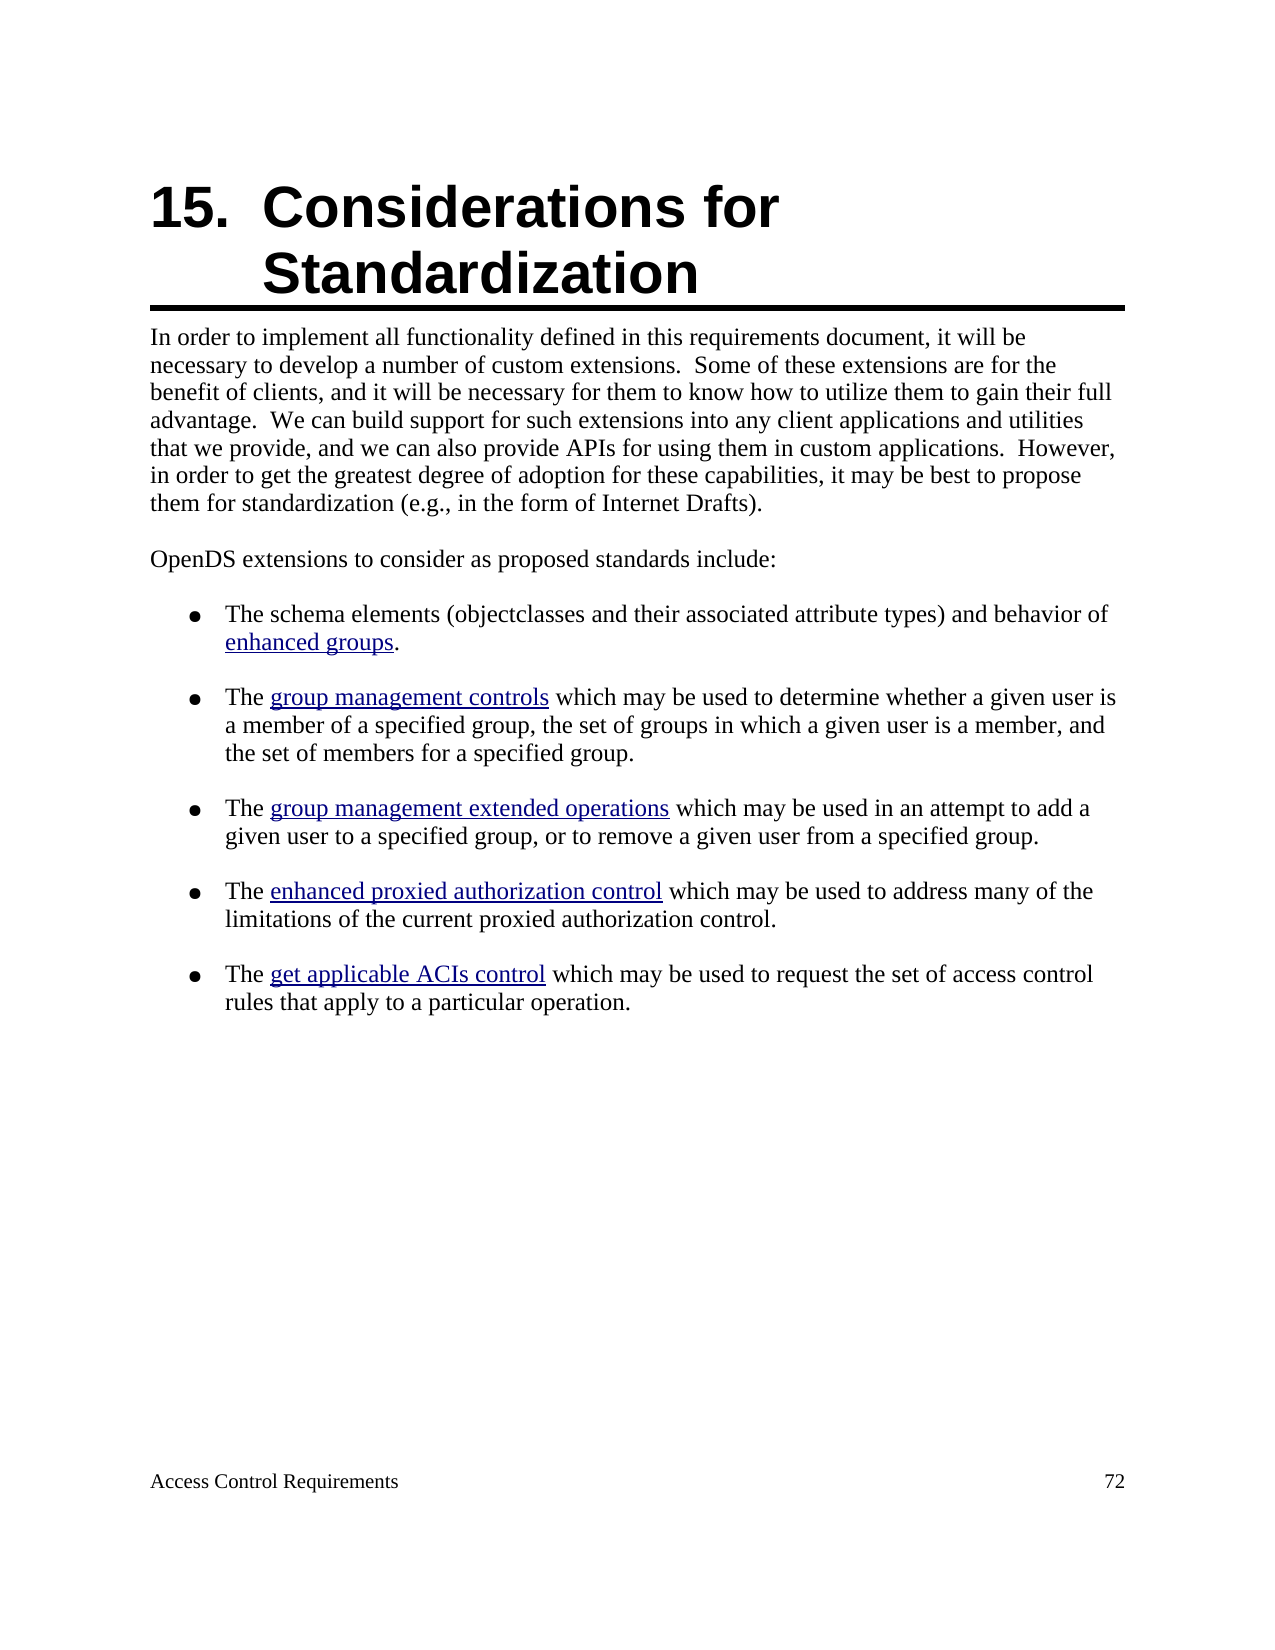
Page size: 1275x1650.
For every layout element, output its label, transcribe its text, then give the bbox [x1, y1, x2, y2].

list The group management extended operations which may be used in an attempt to add a given user to a specified group, or to remove a given user from a specified group. [187, 794, 1125, 849]
list The group management controls which may be used to determine whether a given user is a member of a specified group, the set of groups in which a given user is a member, and the set of members for a specified group. [187, 683, 1125, 766]
list The schema elements (objectclasses and their associated attribute types) and behavior of enhanced groups. [187, 600, 1125, 656]
subtitle Considerations for Standardization [150, 175, 1125, 305]
text In order to implement all functionality defined in this requirements document, it will be necessary to develop a number of custom extensions. Some of these extensions are for the benefit of clients, and it will be necessary for them to know how to utilize them to gain their full advantage. We can build support for such extensions into any client applications and utilities that we provide, and we can also provide APIs for using them in custom applications. However, in order to get the greatest degree of adoption for these capabilities, it may be best to propose them for standardization (e.g., in the form of Internet Drafts). [150, 323, 1125, 517]
text OpenDS extensions to consider as proposed standards include: [150, 545, 1125, 572]
list The get applicable ACIs control which may be used to request the set of access control rules that apply to a particular operation. [187, 960, 1125, 1016]
list The enhanced proxied authorization control which may be used to address many of the limitations of the current proxied authorization control. [187, 877, 1125, 933]
